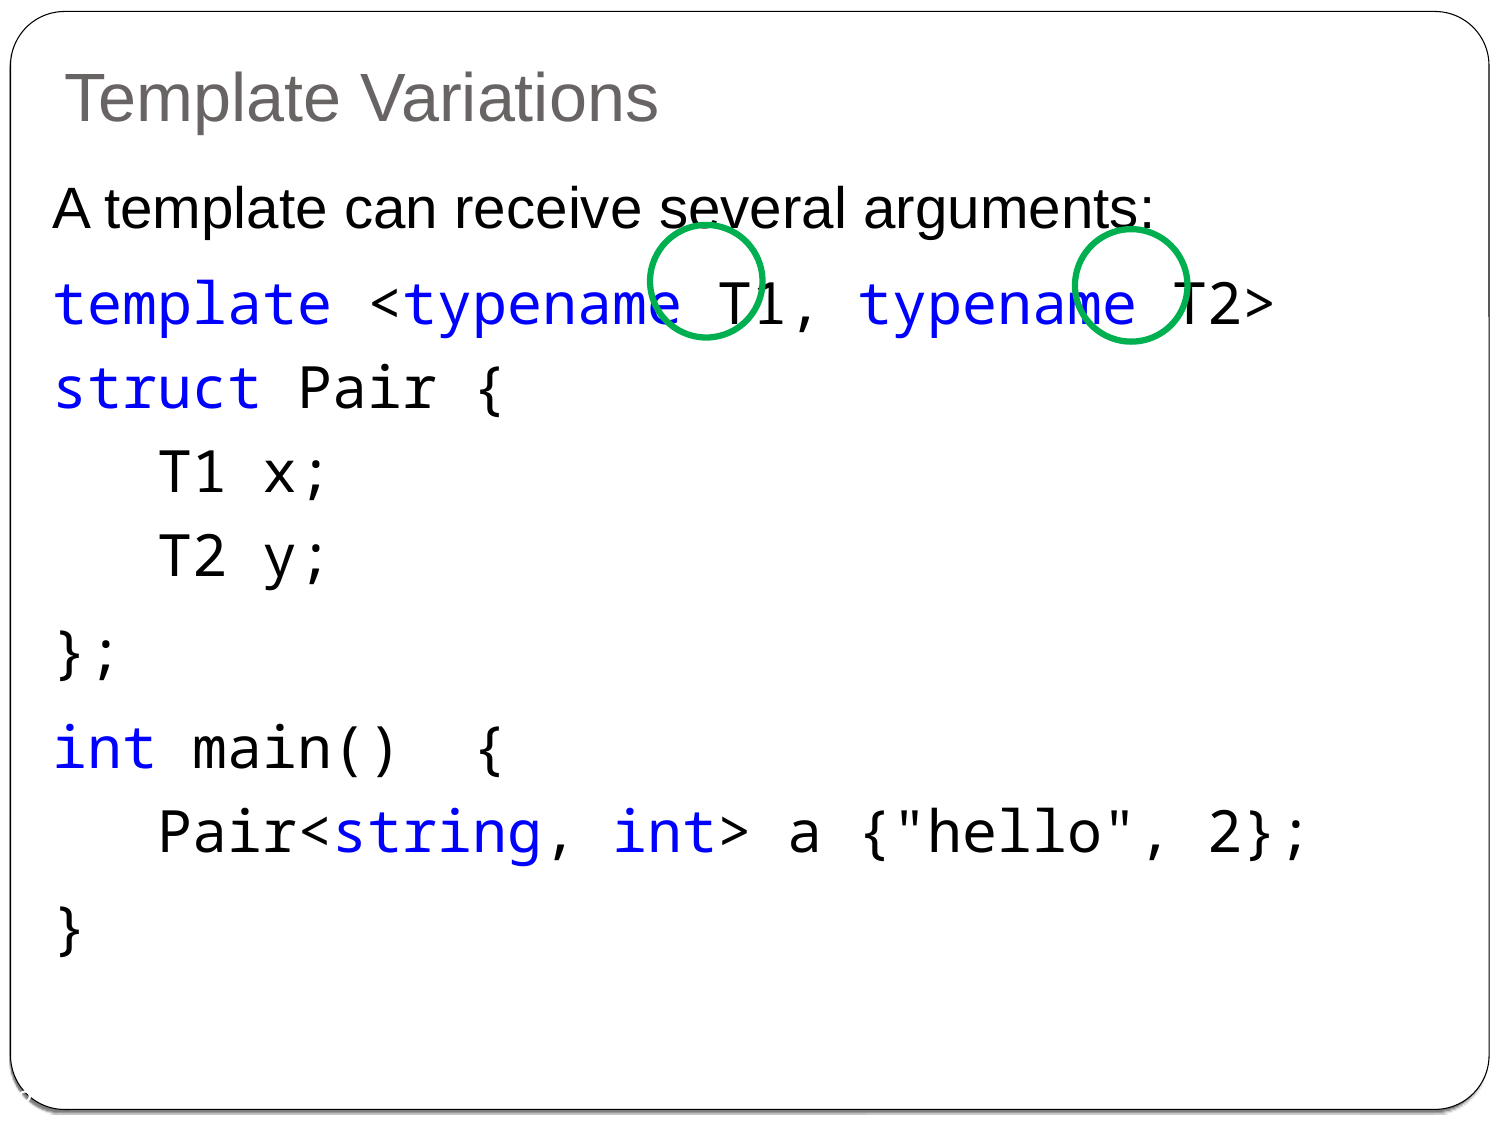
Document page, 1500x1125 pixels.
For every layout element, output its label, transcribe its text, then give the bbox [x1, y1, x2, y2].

list A template can receive several arguments: template <typename T1, typename T2> struct Pair { T1 x; T2 y; }; int main() { Pair<string, int> a {"hello", 2}; } [37, 162, 1463, 1088]
title Template Variations [50, 45, 1450, 150]
slide_number [0, 1074, 50, 1125]
